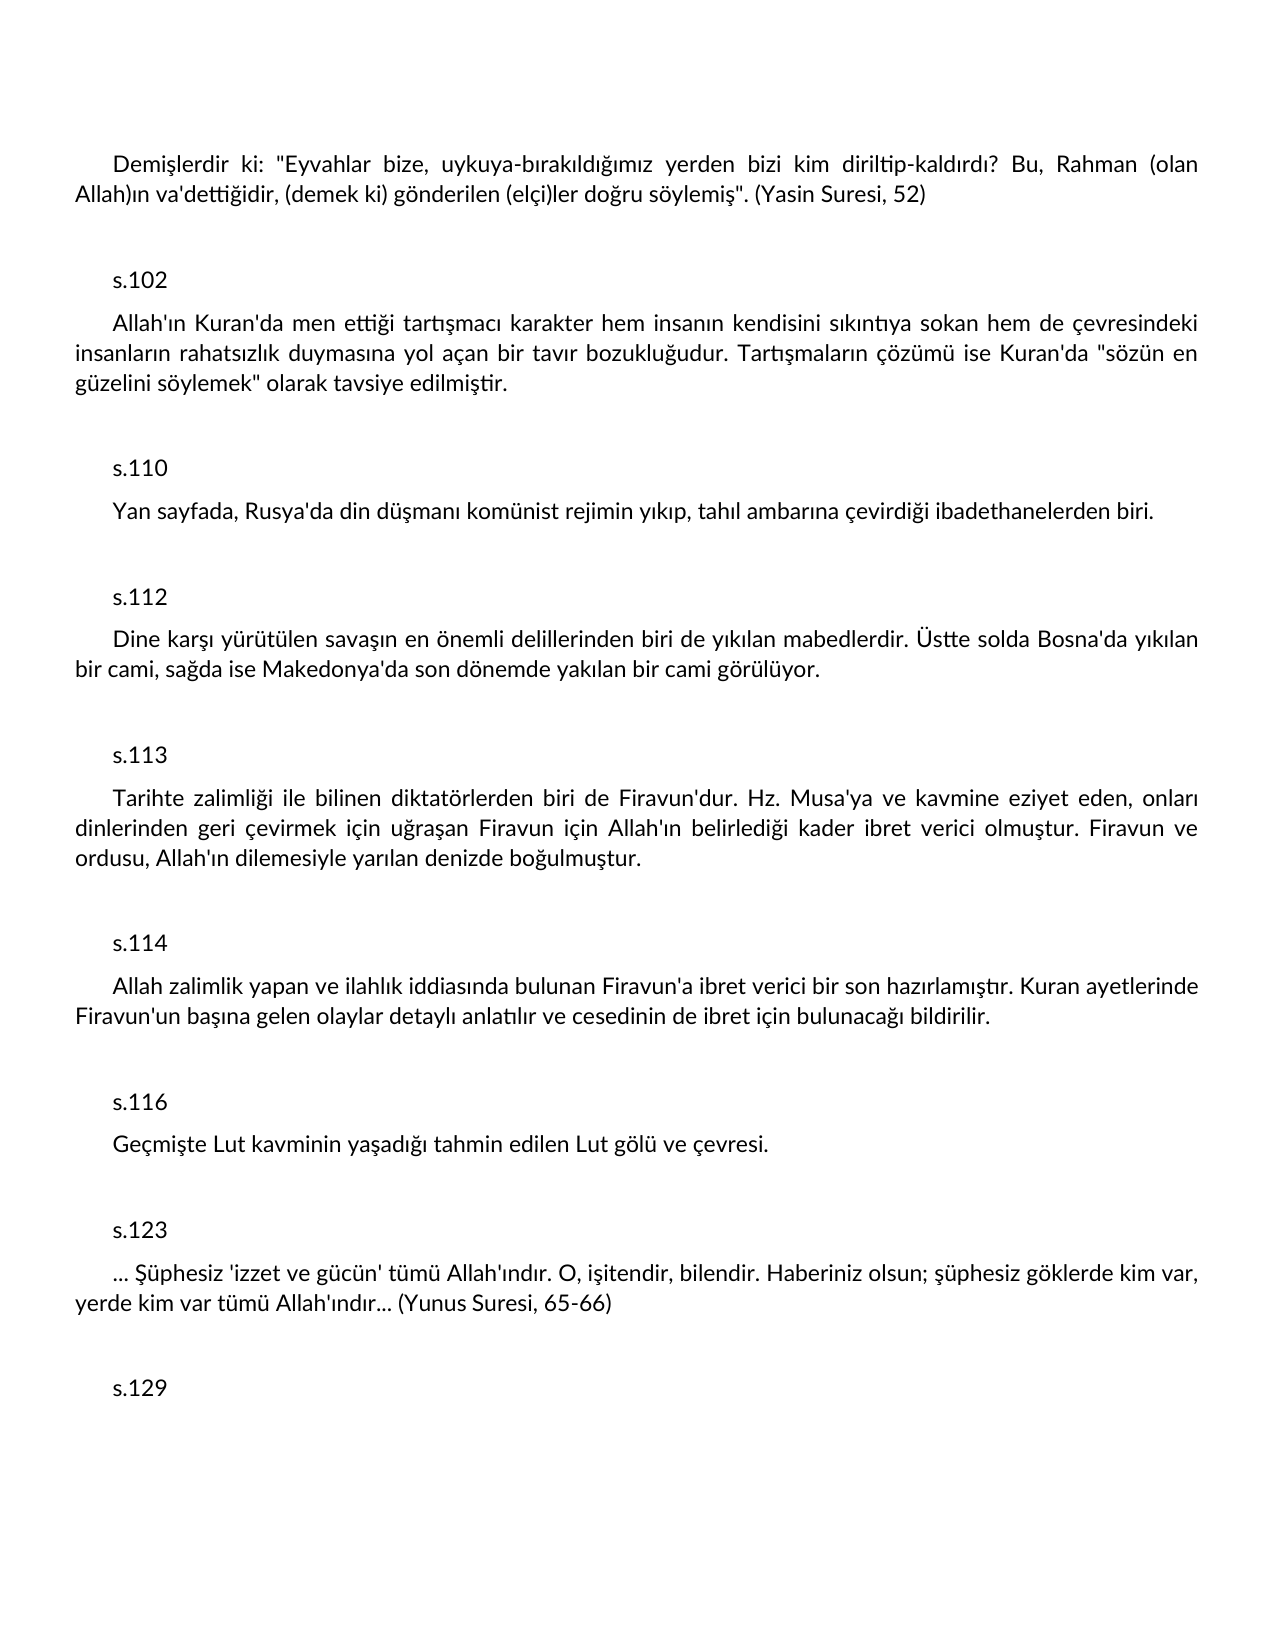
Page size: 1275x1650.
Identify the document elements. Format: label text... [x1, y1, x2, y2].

text s.112 [75, 582, 1200, 610]
text Yan sayfada, Rusya'da din düşmanı komünist rejimin yıkıp, tahıl ambarına çevirdiği ibadethanelerden biri. [75, 497, 1200, 524]
text ... Şüphesiz 'izzet ve gücün' tümü Allah'ındır. O, işitendir, bilendir. Haberiniz olsun; şüphesiz göklerde kim var, yerde kim var tümü Allah'ındır... (Yunus Suresi, 65-66) [75, 1258, 1200, 1316]
text s.116 [75, 1087, 1200, 1115]
text Allah zalimlik yapan ve ilahlık iddiasında bulunan Firavun'a ibret verici bir son hazırlamıştır. Kuran ayetlerinde Firavun'un başına gelen olaylar detaylı anlatılır ve cesedinin de ibret için bulunacağı bildirilir. [75, 972, 1200, 1029]
text Tarihte zalimliği ile bilinen diktatörlerden biri de Firavun'dur. Hz. Musa'ya ve kavmine eziyet eden, onları dinlerinden geri çevirmek için uğraşan Firavun için Allah'ın belirlediği kader ibret verici olmuştur. Firavun ve ordusu, Allah'ın dilemesiyle yarılan denizde boğulmuştur. [75, 783, 1200, 871]
text Allah'ın Kuran'da men ettiği tartışmacı karakter hem insanın kendisini sıkıntıya sokan hem de çevresindeki insanların rahatsızlık duymasına yol açan bir tavır bozukluğudur. Tartışmaların çözümü ise Kuran'da "sözün en güzelini söylemek" olarak tavsiye edilmiştir. [75, 308, 1200, 396]
text Demişlerdir ki: "Eyvahlar bize, uykuya-bırakıldığımız yerden bizi kim diriltip-kaldırdı? Bu, Rahman (olan Allah)ın va'dettiğidir, (demek ki) gönderilen (elçi)ler doğru söylemiş". (Yasin Suresi, 52) [75, 150, 1200, 208]
text Geçmişte Lut kavminin yaşadığı tahmin edilen Lut gölü ve çevresi. [75, 1130, 1200, 1158]
text s.114 [75, 929, 1200, 957]
text Dine karşı yürütülen savaşın en önemli delillerinden biri de yıkılan mabedlerdir. Üstte solda Bosna'da yıkılan bir cami, sağda ise Makedonya'da son dönemde yakılan bir cami görülüyor. [75, 625, 1200, 683]
text s.123 [75, 1216, 1200, 1243]
text s.113 [75, 741, 1200, 768]
text s.102 [75, 266, 1200, 293]
text s.129 [75, 1374, 1200, 1401]
text s.110 [75, 454, 1200, 482]
